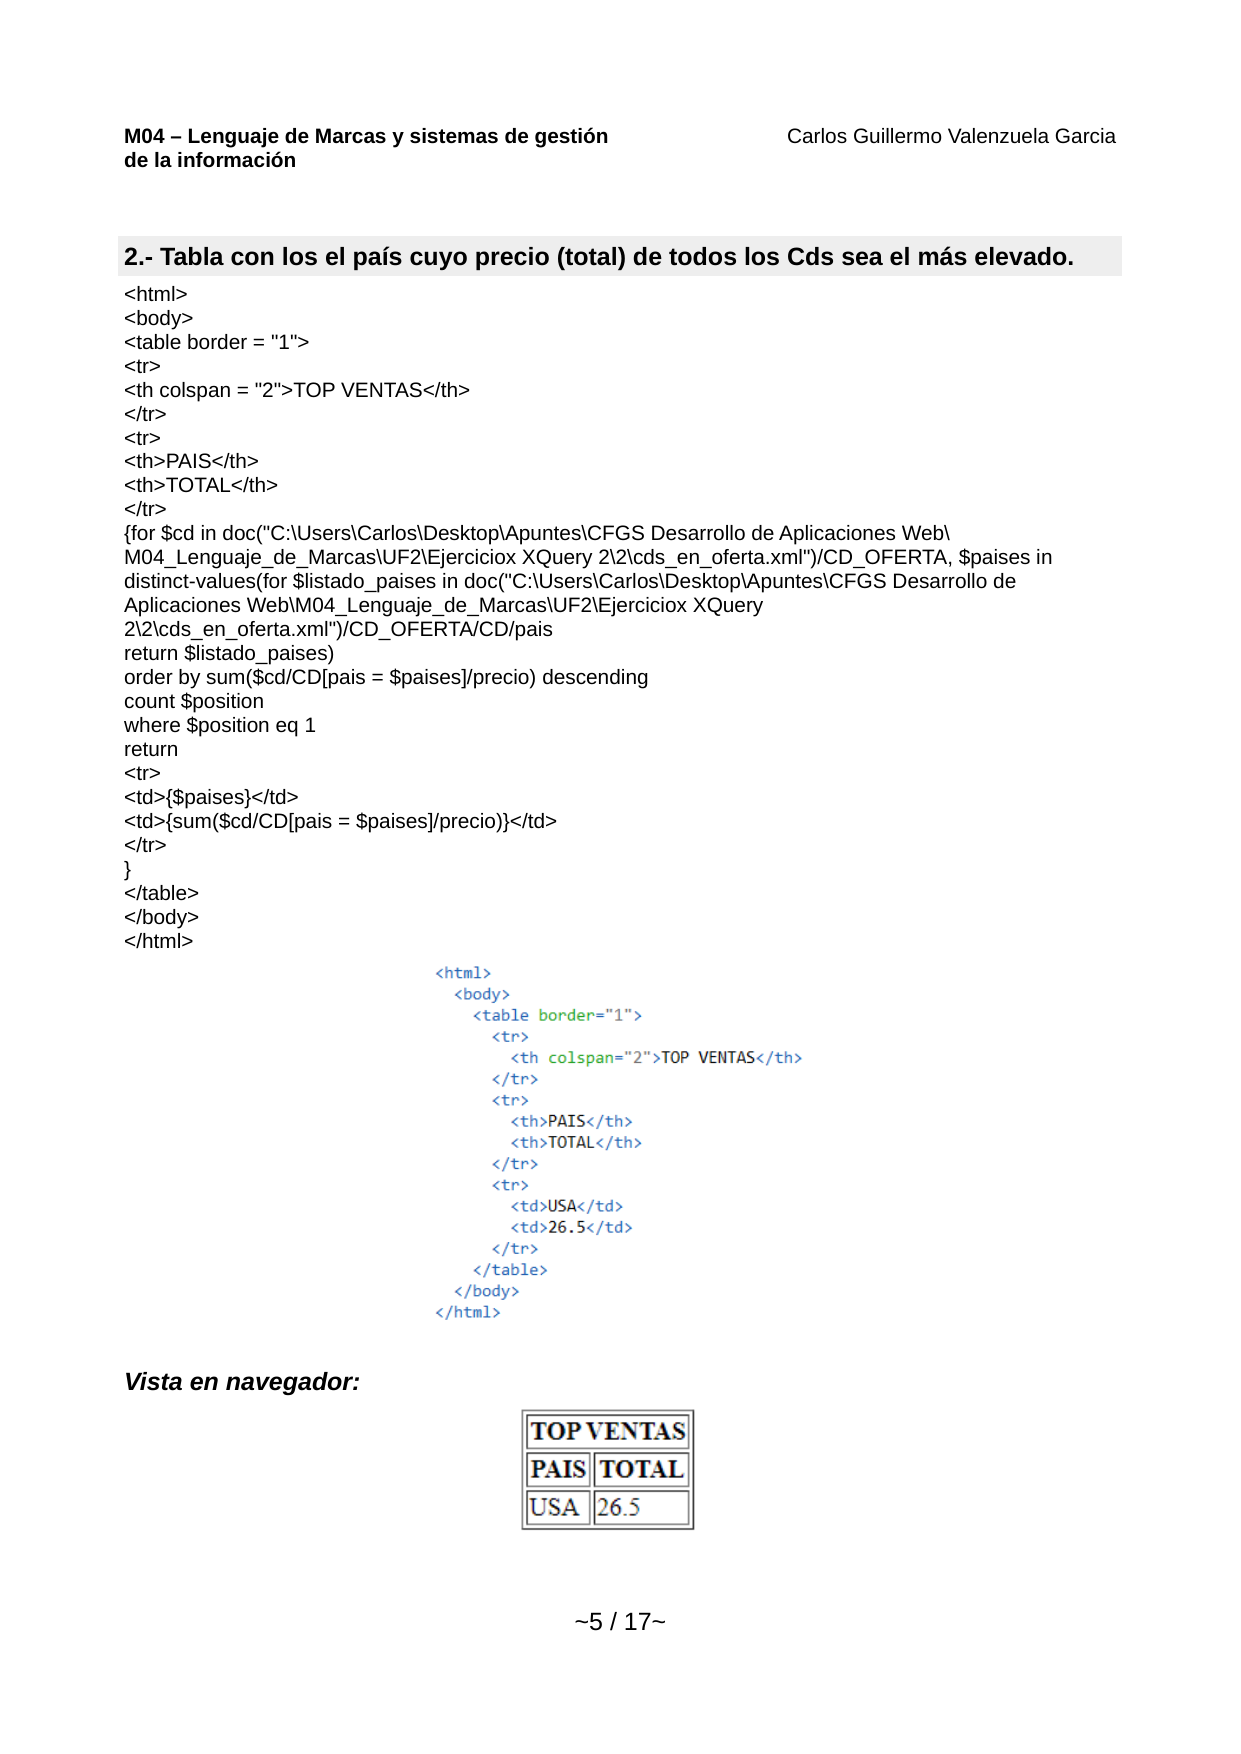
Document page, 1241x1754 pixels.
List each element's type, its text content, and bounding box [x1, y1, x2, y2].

table_cell <html> <body> <table border = "1"> <tr> <th colspan = "2">TOP VENTAS</th> </tr> <tr> <th>PAIS</th> <th>TOTAL</th> </tr> {for $cd in doc("C:\Users\Carlos\Desktop\Apuntes\CFGS Desarrollo de Aplicaciones Web\M04_Lenguaje_de_Marcas\UF2\Ejerciciox XQuery 2\2\cds_en_oferta.xml")/CD_OFERTA, $paises in distinct-values(for $listado_paises in doc("C:\Users\Carlos\Desktop\Apuntes\CFGS Desarrollo de Aplicaciones Web\M04_Lenguaje_de_Marcas\UF2\Ejerciciox XQuery 2\2\cds_en_oferta.xml")/CD_OFERTA/CD/pais return $listado_paises) order by sum($cd/CD[pais = $paises]/precio) descending count $position where $position eq 1 return <tr> <td>{$paises}</td> <td>{sum($cd/CD[pais = $paises]/precio)}</td> </tr> } </table> </body> </html> [118, 276, 1122, 958]
table_cell 2.- Tabla con los el país cuyo precio (total) de todos los Cds sea el más elevado. [118, 236, 1122, 276]
table_cell [118, 958, 1122, 1361]
table_cell Vista en navegador: [118, 1361, 1122, 1537]
picture [429, 963, 812, 1327]
table_cell [118, 1538, 1122, 1572]
picture [514, 1403, 707, 1538]
